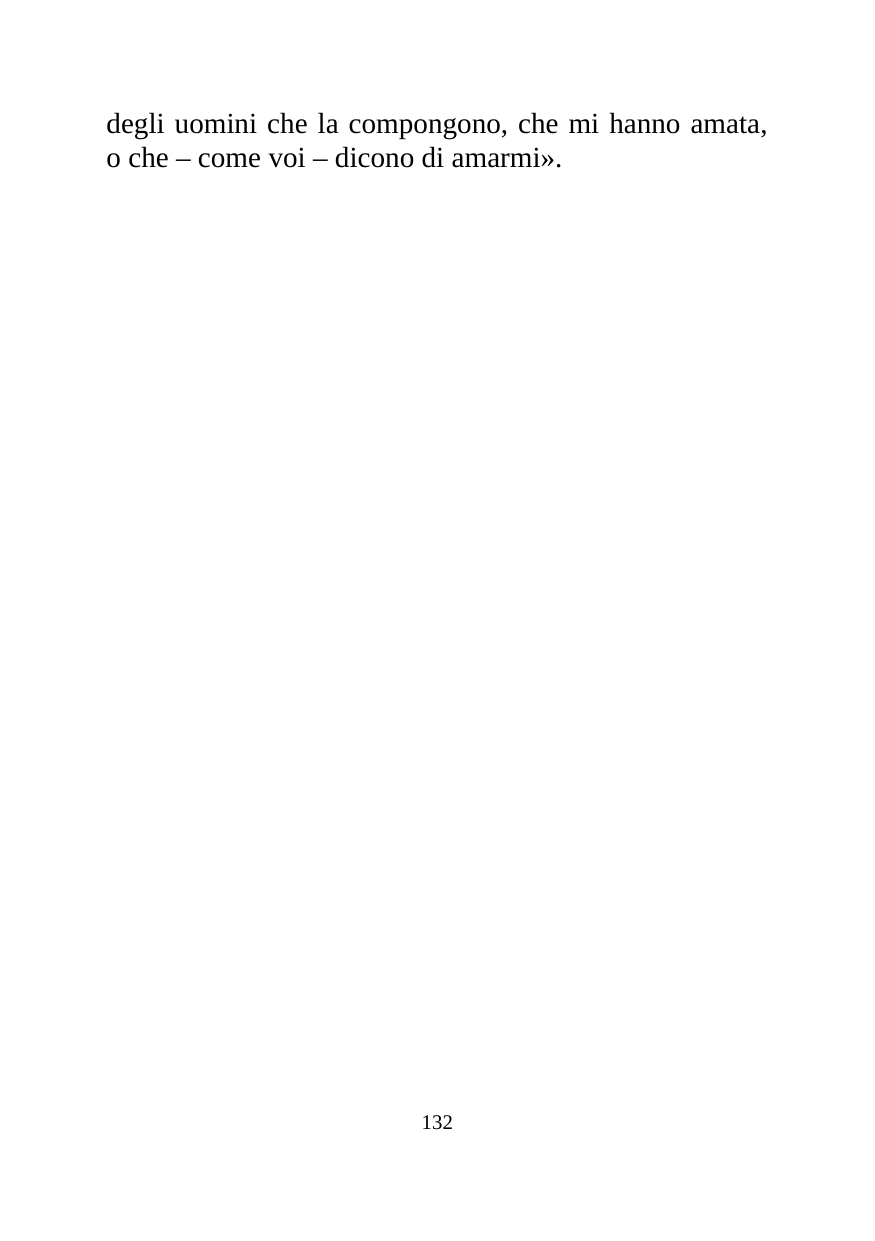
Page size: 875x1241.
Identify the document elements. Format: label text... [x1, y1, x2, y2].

text degli uomini che la compongono, che mi hanno amata, o che – come voi – dicono di amarmi». [106, 106, 768, 173]
